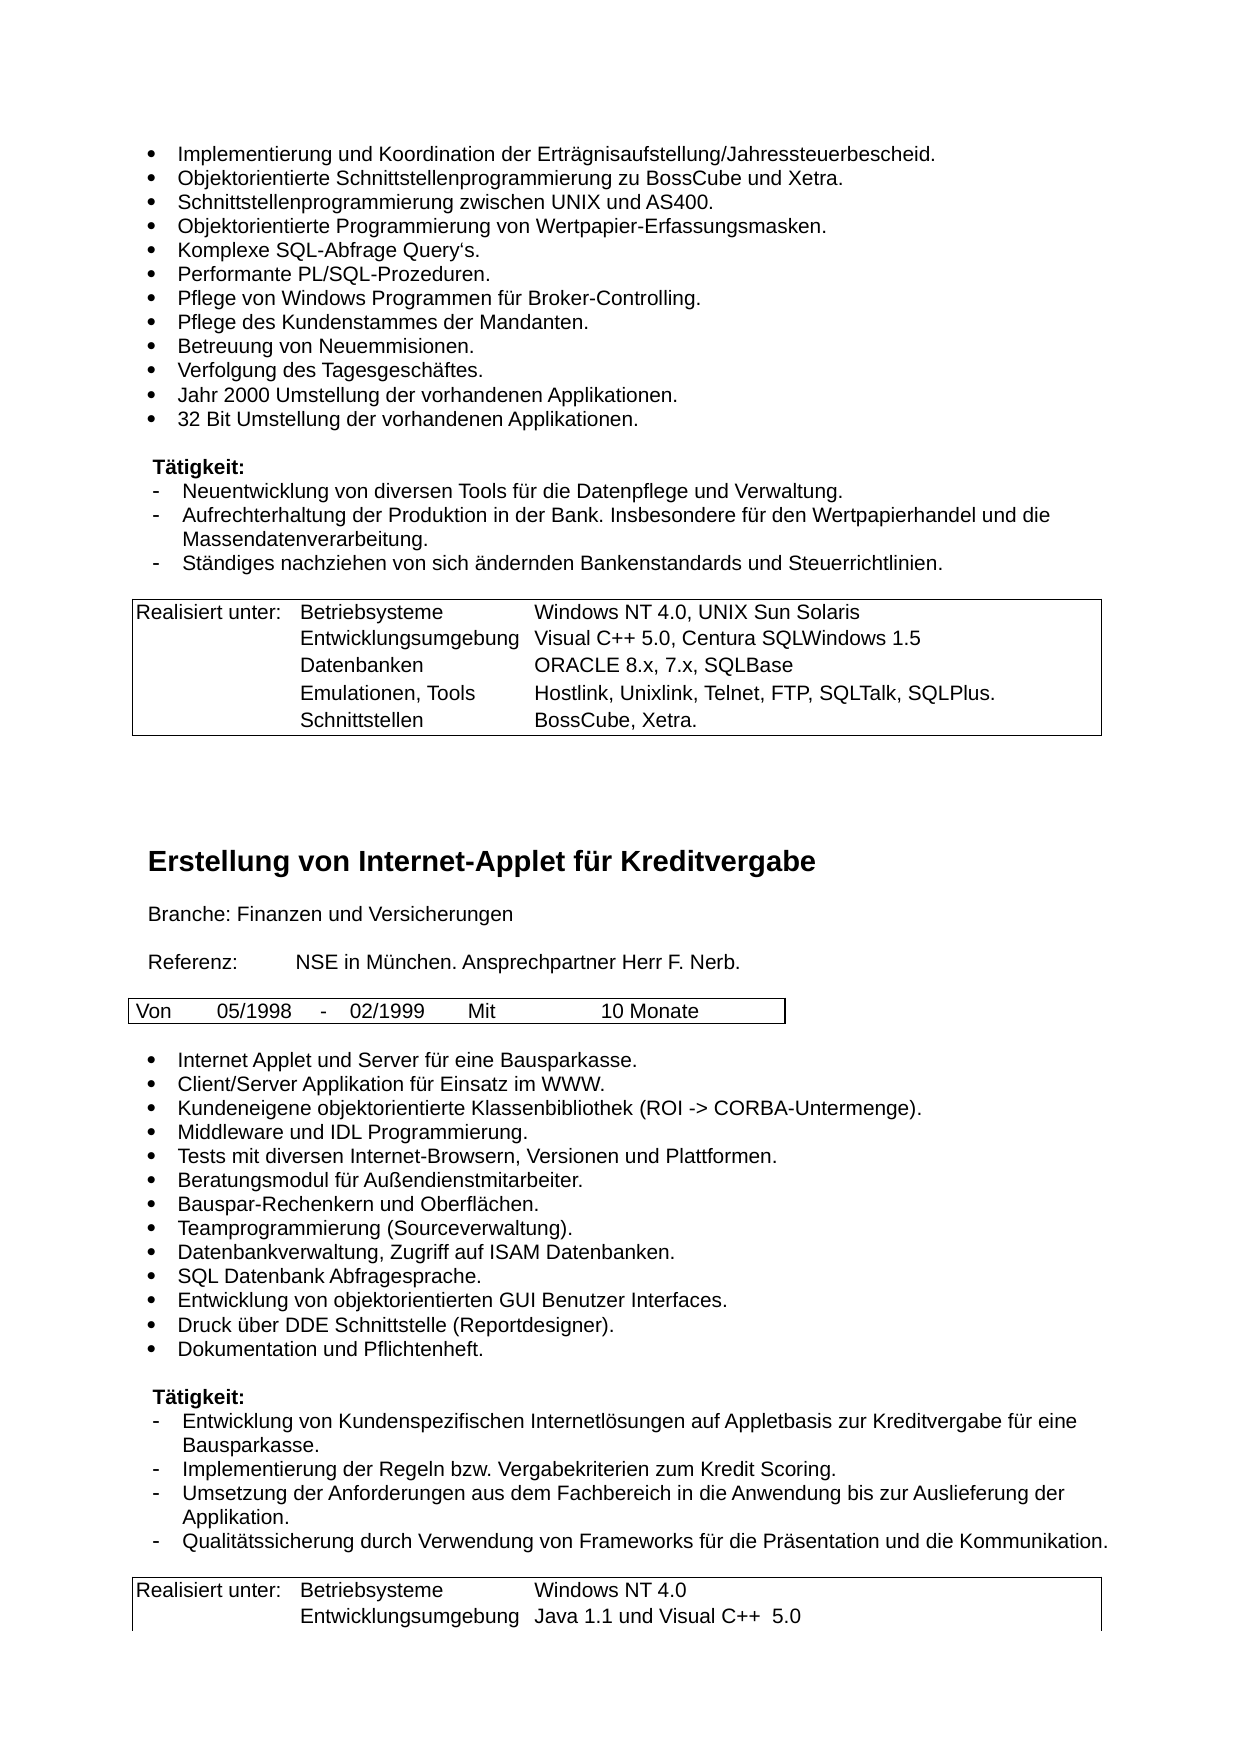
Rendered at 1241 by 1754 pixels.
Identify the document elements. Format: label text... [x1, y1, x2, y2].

list Aufrechterhaltung der Produktion in der Bank. Insbesondere für den Wertpapierhandel und die Massendatenverarbeitung. [152, 502, 1110, 551]
table_header Realisiert unter: [133, 600, 297, 626]
list Jahr 2000 Umstellung der vorhandenen Applikationen. [148, 382, 1110, 406]
table_header Realisiert unter: [133, 1578, 297, 1604]
table_cell [133, 708, 297, 735]
table_header 02/1999 [342, 999, 460, 1023]
table_header Windows NT 4.0 [531, 1578, 1101, 1604]
table_cell Entwicklungsumgebung [297, 626, 531, 653]
list Betreuung von Neuemmisionen. [148, 334, 1110, 358]
subtitle Erstellung von Internet-Applet für Kreditvergabe [148, 844, 1110, 878]
list Druck über DDE Schnittstelle (Reportdesigner). [148, 1312, 1110, 1336]
list Datenbankverwaltung, Zugriff auf ISAM Datenbanken. [148, 1240, 1110, 1264]
text Referenz: NSE in München. Ansprechpartner Herr F. Nerb. [148, 950, 1110, 974]
list Pflege von Windows Programmen für Broker-Controlling. [148, 286, 1110, 310]
list Objektorientierte Programmierung von Wertpapier-Erfassungsmasken. [148, 214, 1110, 238]
table_cell Entwicklungsumgebung [297, 1604, 531, 1631]
list Neuentwicklung von diversen Tools für die Datenpflege und Verwaltung. [152, 478, 1110, 502]
text Branche: Finanzen und Versicherungen [148, 902, 1110, 926]
list Implementierung der Regeln bzw. Vergabekriterien zum Kredit Scoring. [152, 1456, 1110, 1481]
list Schnittstellenprogrammierung zwischen UNIX und AS400. [148, 190, 1110, 214]
list 32 Bit Umstellung der vorhandenen Applikationen. [148, 406, 1110, 431]
table_cell [133, 680, 297, 708]
list Teamprogrammierung (Sourceverwaltung). [148, 1216, 1110, 1240]
table_header 05/1998 [209, 999, 313, 1023]
table_header Mit [460, 999, 593, 1023]
list Entwicklung von Kundenspezifischen Internetlösungen auf Appletbasis zur Kreditvergabe für eine Bausparkasse. [152, 1408, 1110, 1456]
table_cell ORACLE 8.x, 7.x, SQLBase [531, 653, 1101, 680]
table_cell Datenbanken [297, 653, 531, 680]
list Dokumentation und Pflichtenheft. [148, 1336, 1110, 1361]
table_header Windows NT 4.0, UNIX Sun Solaris [531, 600, 1101, 626]
text Tätigkeit: [152, 1384, 1110, 1408]
list Kundeneigene objektorientierte Klassenbibliothek (ROI -> CORBA-Untermenge). [148, 1096, 1110, 1120]
list SQL Datenbank Abfragesprache. [148, 1264, 1110, 1288]
table_cell Schnittstellen [297, 708, 531, 735]
table_cell [133, 626, 297, 653]
list Beratungsmodul für Außendienstmitarbeiter. [148, 1168, 1110, 1192]
table_header Betriebsysteme [297, 600, 531, 626]
table_cell Java 1.1 und Visual C++ 5.0 [531, 1604, 1101, 1631]
table_cell Visual C++ 5.0, Centura SQLWindows 1.5 [531, 626, 1101, 653]
table_cell [133, 1604, 297, 1631]
table_header Von [129, 999, 209, 1023]
list Internet Applet und Server für eine Bausparkasse. [148, 1048, 1110, 1072]
list Pflege des Kundenstammes der Mandanten. [148, 310, 1110, 334]
list Ständiges nachziehen von sich ändernden Bankenstandards und Steuerrichtlinien. [152, 551, 1110, 574]
list Performante PL/SQL-Prozeduren. [148, 262, 1110, 286]
table_cell Hostlink, Unixlink, Telnet, FTP, SQLTalk, SQLPlus. [531, 680, 1101, 708]
list Entwicklung von objektorientierten GUI Benutzer Interfaces. [148, 1288, 1110, 1312]
table_header 10 Monate [593, 999, 784, 1023]
list Qualitätssicherung durch Verwendung von Frameworks für die Präsentation und die Kommunikation. [152, 1528, 1110, 1553]
text Tätigkeit: [152, 454, 1110, 478]
table_cell BossCube, Xetra. [531, 708, 1101, 735]
table_header - [313, 999, 342, 1023]
list Komplexe SQL-Abfrage Query‘s. [148, 238, 1110, 262]
table_header Betriebsysteme [297, 1578, 531, 1604]
list Client/Server Applikation für Einsatz im WWW. [148, 1072, 1110, 1096]
list Verfolgung des Tagesgeschäftes. [148, 358, 1110, 382]
list Middleware und IDL Programmierung. [148, 1120, 1110, 1144]
table_cell Emulationen, Tools [297, 680, 531, 708]
list Implementierung und Koordination der Erträgnisaufstellung/Jahressteuerbescheid. [148, 142, 1110, 166]
list Objektorientierte Schnittstellenprogrammierung zu BossCube und Xetra. [148, 166, 1110, 190]
list Umsetzung der Anforderungen aus dem Fachbereich in die Anwendung bis zur Auslieferung der Applikation. [152, 1481, 1110, 1528]
list Bauspar-Rechenkern und Oberflächen. [148, 1192, 1110, 1216]
table_cell [133, 653, 297, 680]
list Tests mit diversen Internet-Browsern, Versionen und Plattformen. [148, 1144, 1110, 1168]
